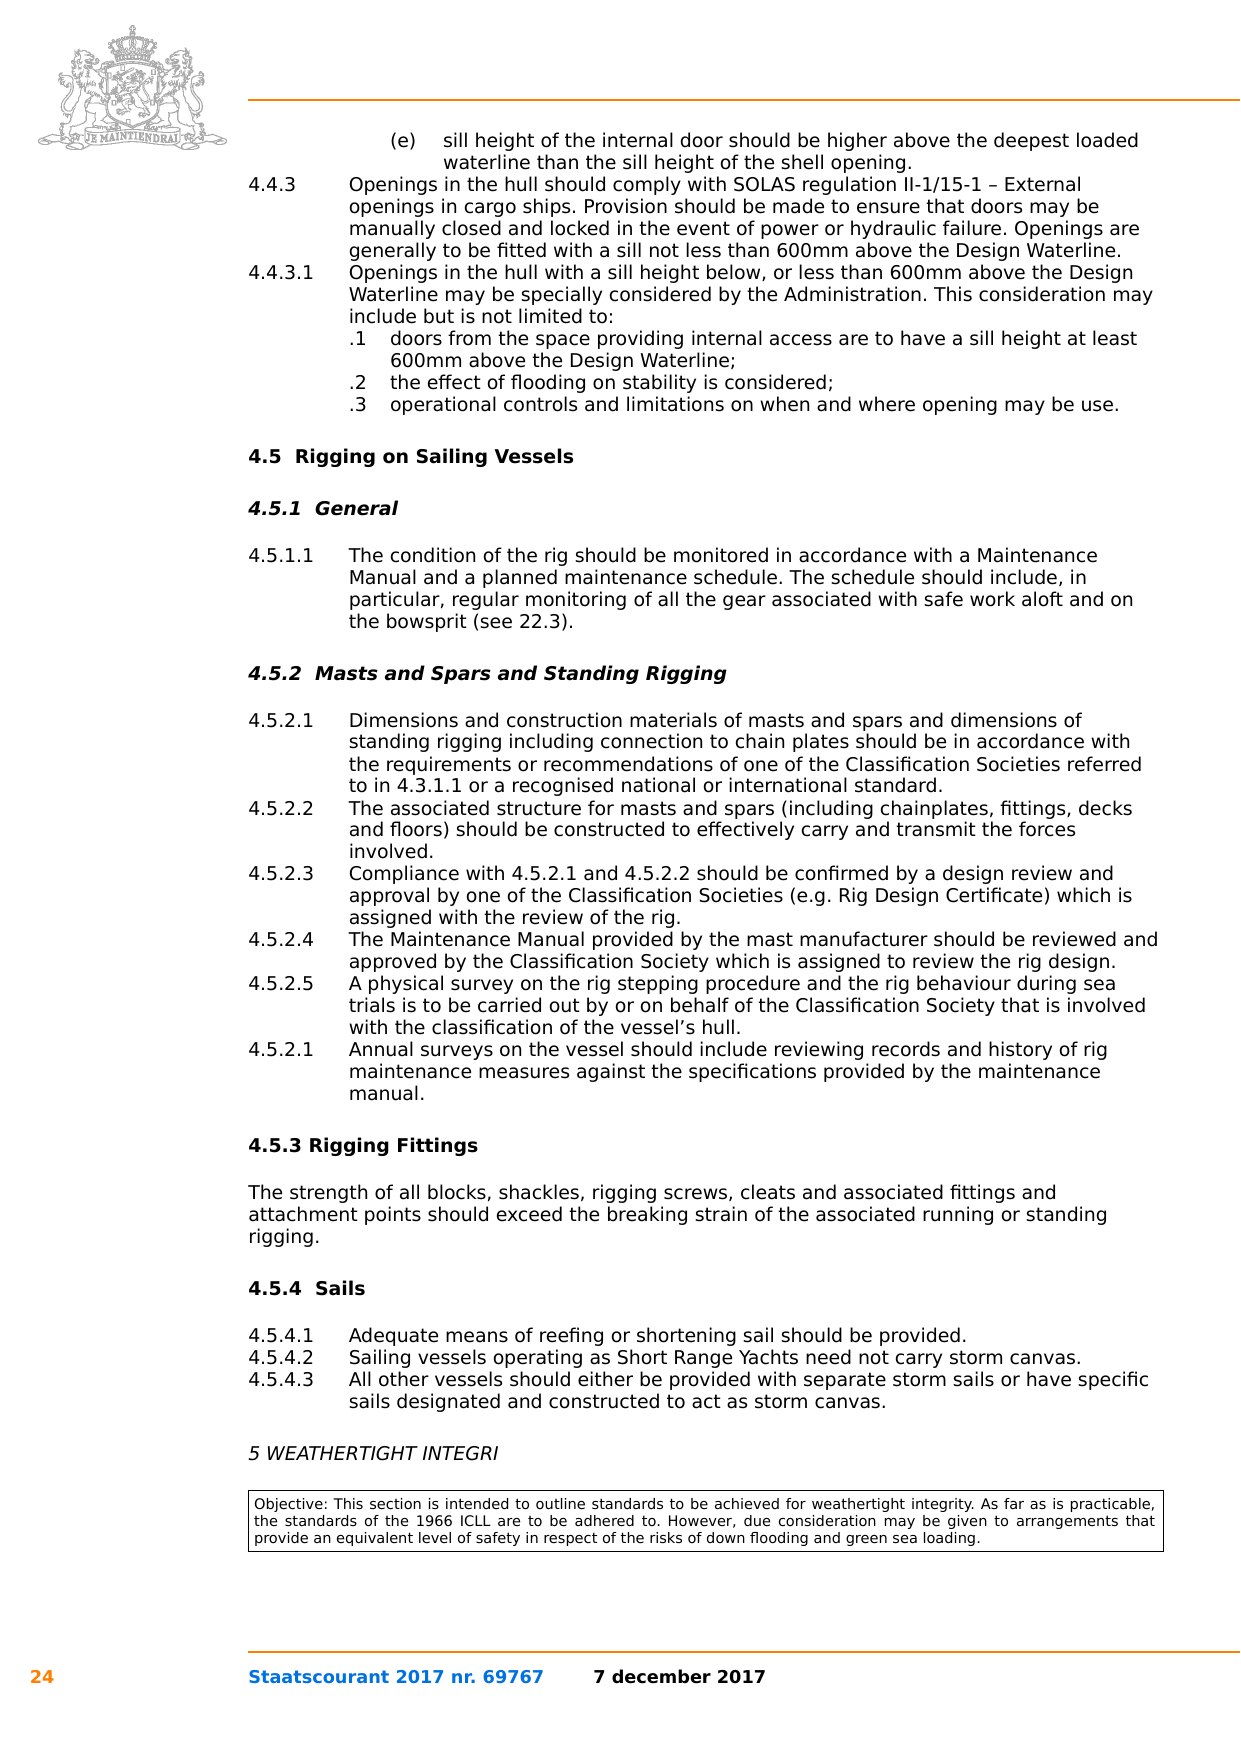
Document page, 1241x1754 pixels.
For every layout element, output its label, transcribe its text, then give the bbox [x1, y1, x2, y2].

text .1 doors from the space providing internal access are to have a sill height at least 600mm above the Design Waterline; [348, 328, 1163, 372]
text 4.5.2.4 The Maintenance Manual provided by the mast manufacturer should be reviewed and approved by the Classification Society which is assigned to review the rig design. [248, 929, 1163, 973]
table_header Objective: This section is intended to outline standards to be achieved for weathertight integrity. As far as is practicable, the standards of the 1966 ICLL are to be adhered to. However, due consideration may be given to arrangements that provide an equivalent level of safety in respect of the risks of down flooding and green sea loading. [249, 1491, 1163, 1551]
text 4.5.2.2 The associated structure for masts and spars (including chainplates, fittings, decks and floors) should be constructed to effectively carry and transmit the forces involved. [248, 797, 1163, 863]
picture [38, 25, 227, 150]
subtitle 4.5 Rigging on Sailing Vessels [248, 446, 1163, 468]
text 4.5.2.1 Dimensions and construction materials of masts and spars and dimensions of standing rigging including connection to chain plates should be in accordance with the requirements or recommendations of one of the Classification Societies referred to in 4.3.1.1 or a recognised national or international standard. [248, 709, 1163, 797]
text .2 the effect of flooding on stability is considered; [348, 372, 1163, 394]
text 4.5.2.1 Annual surveys on the vessel should include reviewing records and history of rig maintenance measures against the specifications provided by the maintenance manual. [248, 1039, 1163, 1105]
text The strength of all blocks, shackles, rigging screws, cleats and associated fittings and attachment points should exceed the breaking strain of the associated running or standing rigging. [248, 1182, 1163, 1248]
subtitle 5 WEATHERTIGHT INTEGRI [248, 1443, 1163, 1465]
text 4.5.1.1 The condition of the rig should be monitored in accordance with a Maintenance Manual and a planned maintenance schedule. The schedule should include, in particular, regular monitoring of all the gear associated with safe work aloft and on the bowsprit (see 22.3). [248, 544, 1163, 632]
text 4.5.4.3 All other vessels should either be provided with separate storm sails or have specific sails designated and constructed to act as storm canvas. [248, 1369, 1163, 1413]
text .3 operational controls and limitations on when and where opening may be use. [348, 394, 1163, 416]
text 4.5.4.2 Sailing vessels operating as Short Range Yachts need not carry storm canvas. [248, 1347, 1163, 1369]
text 4.5.4.1 Adequate means of reefing or shortening sail should be provided. [248, 1325, 1163, 1347]
subtitle 4.5.3 Rigging Fittings [248, 1135, 1163, 1157]
subtitle 4.5.1 General [248, 498, 1163, 519]
text 4.5.2.3 Compliance with 4.5.2.1 and 4.5.2.2 should be confirmed by a design review and approval by one of the Classification Societies (e.g. Rig Design Certificate) which is assigned with the review of the rig. [248, 863, 1163, 929]
subtitle 4.5.4 Sails [248, 1278, 1163, 1300]
text 4.4.3.1 Openings in the hull with a sill height below, or less than 600mm above the Design Waterline may be specially considered by the Administration. This consideration may include but is not limited to: [248, 262, 1163, 328]
subtitle 4.5.2 Masts and Spars and Standing Rigging [248, 662, 1163, 684]
text 4.4.3 Openings in the hull should comply with SOLAS regulation II-1/15-1 – External openings in cargo ships. Provision should be made to ensure that doors may be manually closed and locked in the event of power or hydraulic failure. Openings are generally to be fitted with a sill not less than 600mm above the Design Waterline. [248, 174, 1163, 262]
text (e) sill height of the internal door should be higher above the deepest loaded waterline than the sill height of the shell opening. [390, 130, 1163, 174]
text 4.5.2.5 A physical survey on the rig stepping procedure and the rig behaviour during sea trials is to be carried out by or on behalf of the Classification Society that is involved with the classification of the vessel’s hull. [248, 973, 1163, 1039]
